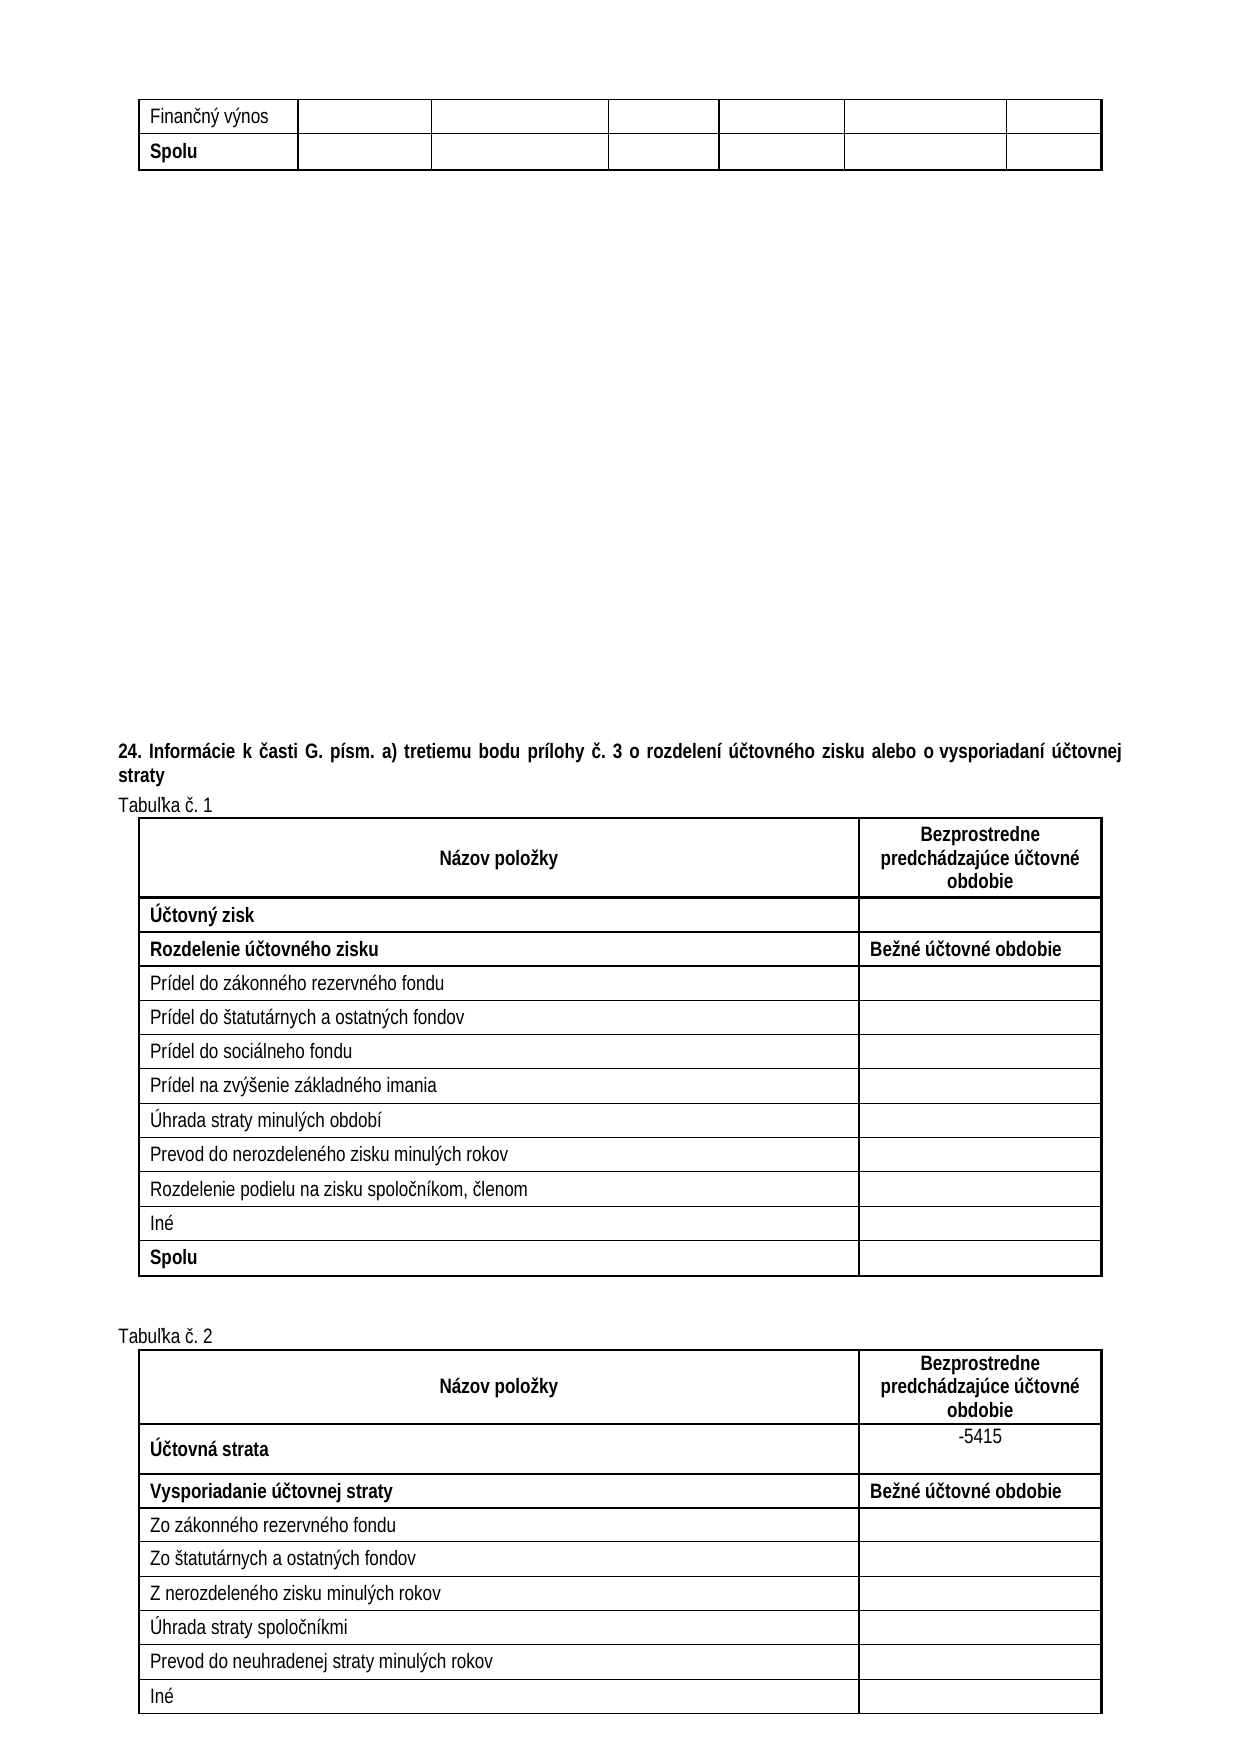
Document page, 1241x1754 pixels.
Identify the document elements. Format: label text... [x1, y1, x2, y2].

table_cell [860, 1138, 1100, 1171]
table_cell Úhrada straty spoločníkmi [140, 1611, 858, 1644]
table_cell Účtovný zisk [140, 899, 858, 931]
table_cell Rozdelenie účtovného zisku [140, 933, 858, 965]
table_cell [860, 1104, 1100, 1137]
table_cell Prevod do neuhradenej straty minulých rokov [140, 1645, 858, 1679]
text Tabuľka č. 1 [118, 793, 1122, 817]
table_cell Prevod do nerozdeleného zisku minulých rokov [140, 1138, 858, 1171]
table_cell [860, 1680, 1100, 1713]
table_header Názov položky [140, 1351, 858, 1422]
table_cell [1007, 100, 1100, 133]
table_header Bezprostredne predchádzajúce účtovné obdobie [860, 819, 1100, 896]
table_cell [860, 1241, 1100, 1274]
table_cell Iné [140, 1207, 858, 1240]
table_cell [860, 1577, 1100, 1610]
table_cell [1007, 134, 1100, 169]
table_cell [720, 100, 844, 133]
table_cell Rozdelenie podielu na zisku spoločníkom, členom [140, 1172, 858, 1206]
table_cell [860, 1645, 1100, 1679]
table_header Názov položky [140, 819, 858, 896]
table_cell Zo štatutárnych a ostatných fondov [140, 1542, 858, 1576]
table_cell Z nerozdeleného zisku minulých rokov [140, 1577, 858, 1610]
table_cell Vysporiadanie účtovnej straty [140, 1475, 858, 1507]
table_cell Bežné účtovné obdobie [860, 933, 1100, 965]
table_cell [299, 100, 431, 133]
table_cell [860, 1001, 1100, 1034]
table_cell [845, 134, 1006, 169]
table_cell Iné [140, 1680, 858, 1713]
table_cell -5415 [860, 1425, 1100, 1472]
table_cell Zo zákonného rezervného fondu [140, 1509, 858, 1541]
table_cell Bežné účtovné obdobie [860, 1475, 1100, 1507]
table_header Bezprostredne predchádzajúce účtovné obdobie [860, 1351, 1100, 1422]
table_cell [860, 1509, 1100, 1541]
table_cell Prídel do sociálneho fondu [140, 1035, 858, 1068]
text 24. Informácie k časti G. písm. a) tretiemu bodu prílohy č. 3 o rozdelení účtovného zisku alebo o vysporiadaní účtovnej straty [118, 738, 1122, 786]
table_cell [609, 134, 718, 169]
table_cell [860, 1172, 1100, 1206]
table_cell [299, 134, 431, 169]
table_cell [860, 899, 1100, 931]
table_cell Spolu [140, 1241, 858, 1274]
table_cell [860, 967, 1100, 999]
table_cell [432, 134, 608, 169]
table_cell Finančný výnos [140, 100, 297, 133]
table_cell Účtovná strata [140, 1425, 858, 1472]
table_cell Úhrada straty minulých období [140, 1104, 858, 1137]
table_cell [845, 100, 1006, 133]
table_cell [860, 1611, 1100, 1644]
table_cell [720, 134, 844, 169]
text Tabuľka č. 2 [118, 1324, 1122, 1348]
table_cell [609, 100, 718, 133]
table_cell Prídel na zvýšenie základného imania [140, 1069, 858, 1103]
table_cell [860, 1035, 1100, 1068]
table_cell [860, 1069, 1100, 1103]
table_cell Spolu [140, 134, 297, 169]
table_cell [432, 100, 608, 133]
table_cell [860, 1207, 1100, 1240]
table_cell [860, 1542, 1100, 1576]
table_cell Prídel do zákonného rezervného fondu [140, 967, 858, 999]
table_cell Prídel do štatutárnych a ostatných fondov [140, 1001, 858, 1034]
